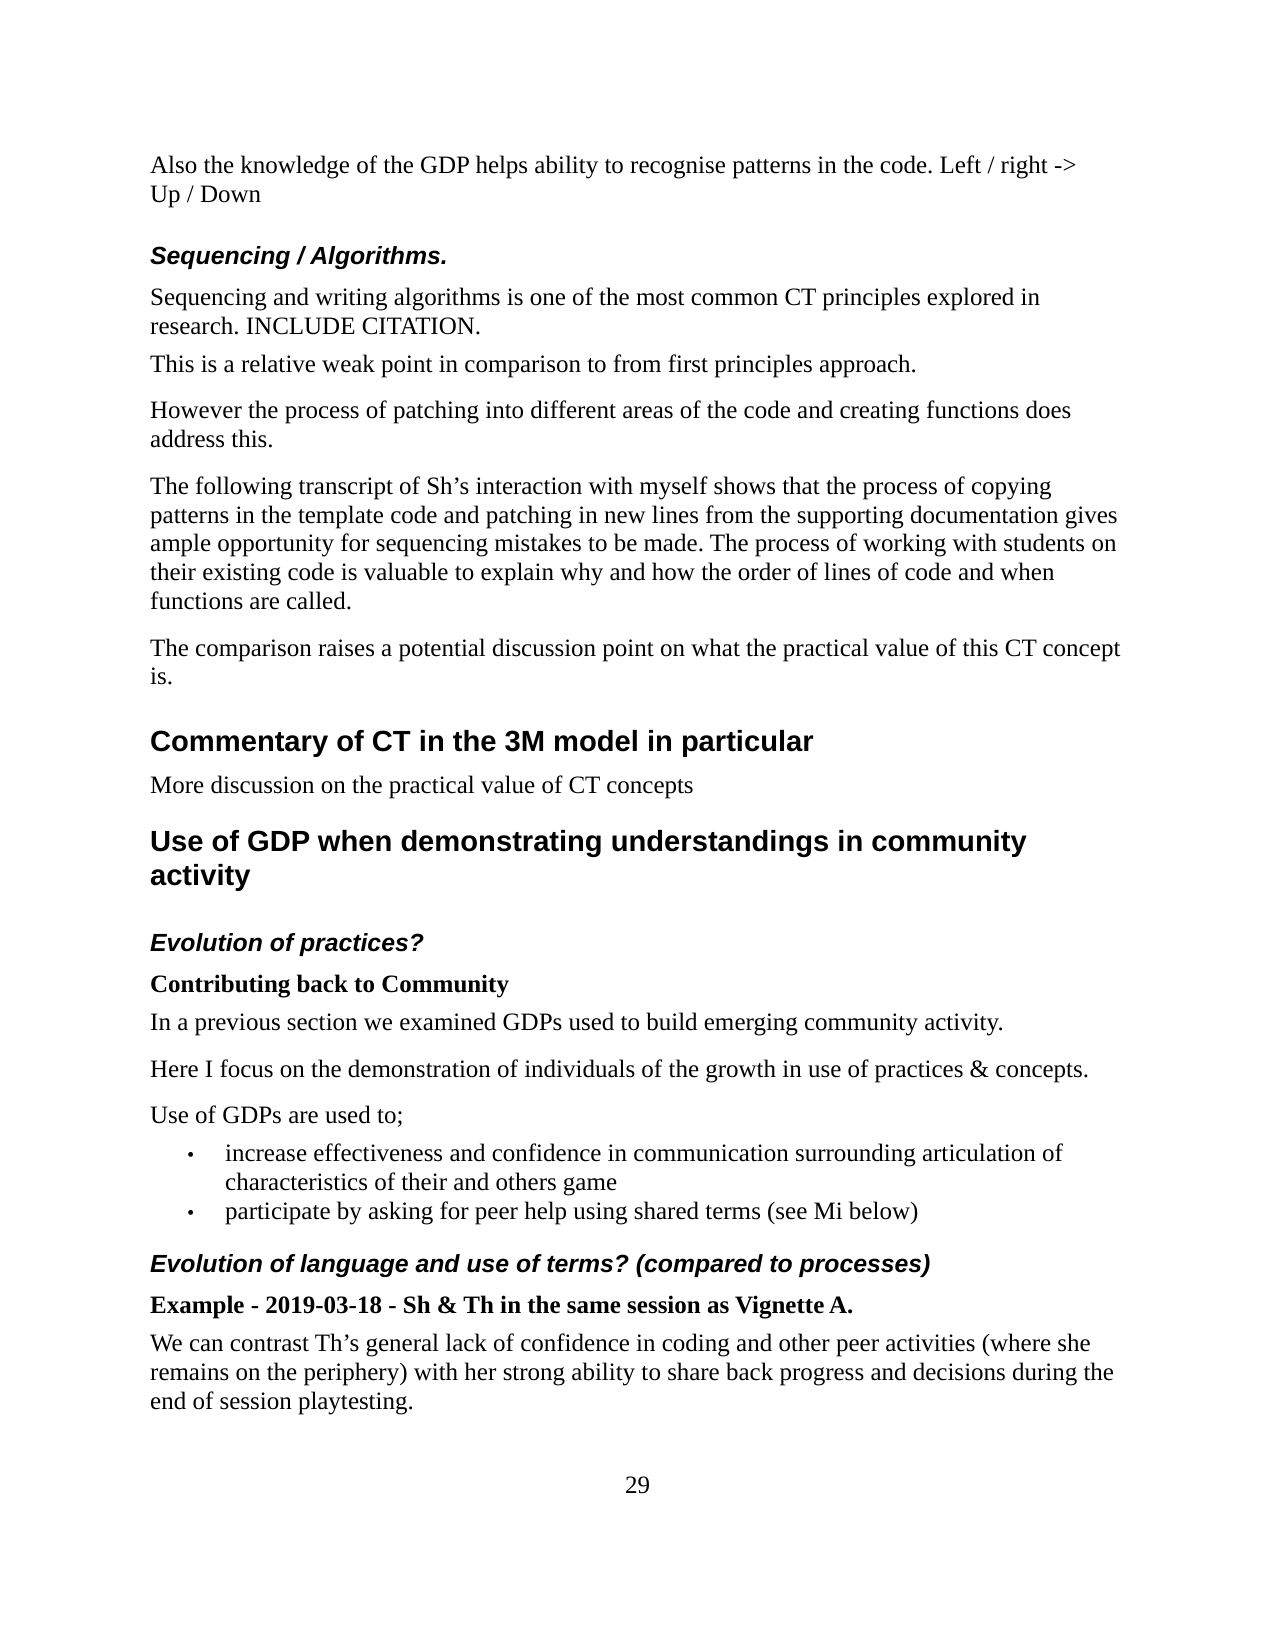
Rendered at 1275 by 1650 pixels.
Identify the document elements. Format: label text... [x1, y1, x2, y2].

text In a previous section we examined GDPs used to build emerging community activity. [150, 1007, 1125, 1036]
text The comparison raises a potential discussion point on what the practical value of this CT concept is. [150, 633, 1125, 690]
text However the process of patching into different areas of the code and creating functions does address this. [150, 396, 1125, 453]
list increase effectiveness and confidence in communication surrounding articulation of characteristics of their and others game [187, 1138, 1125, 1196]
text Here I focus on the demonstration of individuals of the growth in use of practices & concepts. [150, 1054, 1125, 1083]
text This is a relative weak point in comparison to from first principles approach. [150, 349, 1125, 378]
text Sequencing and writing algorithms is one of the most common CT principles explored in research. INCLUDE CITATION. [150, 282, 1125, 340]
subtitle Evolution of language and use of terms? (compared to processes) [150, 1249, 1125, 1278]
text Example - 2019-03-18 - Sh & Th in the same session as Vignette A. [150, 1291, 1125, 1319]
text The following transcript of Sh’s interaction with myself shows that the process of copying patterns in the template code and patching in new lines from the supporting documentation gives ample opportunity for sequencing mistakes to be made. The process of working with students on their existing code is valuable to explain why and how the order of lines of code and when functions are called. [150, 471, 1125, 615]
subtitle Evolution of practices? [150, 928, 1125, 957]
list participate by asking for peer help using shared terms (see Mi below) [187, 1196, 1125, 1224]
text More discussion on the practical value of CT concepts [150, 770, 1125, 799]
text Use of GDPs are used to; [150, 1101, 1125, 1129]
text Contributing back to Community [150, 969, 1125, 998]
subtitle Sequencing / Algorithms. [150, 241, 1125, 270]
subtitle Commentary of CT in the 3M model in particular [150, 724, 1125, 758]
text Also the knowledge of the GDP helps ability to recognise patterns in the code. Left / right -> Up / Down [150, 150, 1125, 207]
text We can contrast Th’s general lack of confidence in coding and other peer activities (where she remains on the periphery) with her strong ability to share back progress and decisions during the end of session playtesting. [150, 1328, 1125, 1414]
subtitle Use of GDP when demonstrating understandings in community activity [150, 824, 1125, 891]
